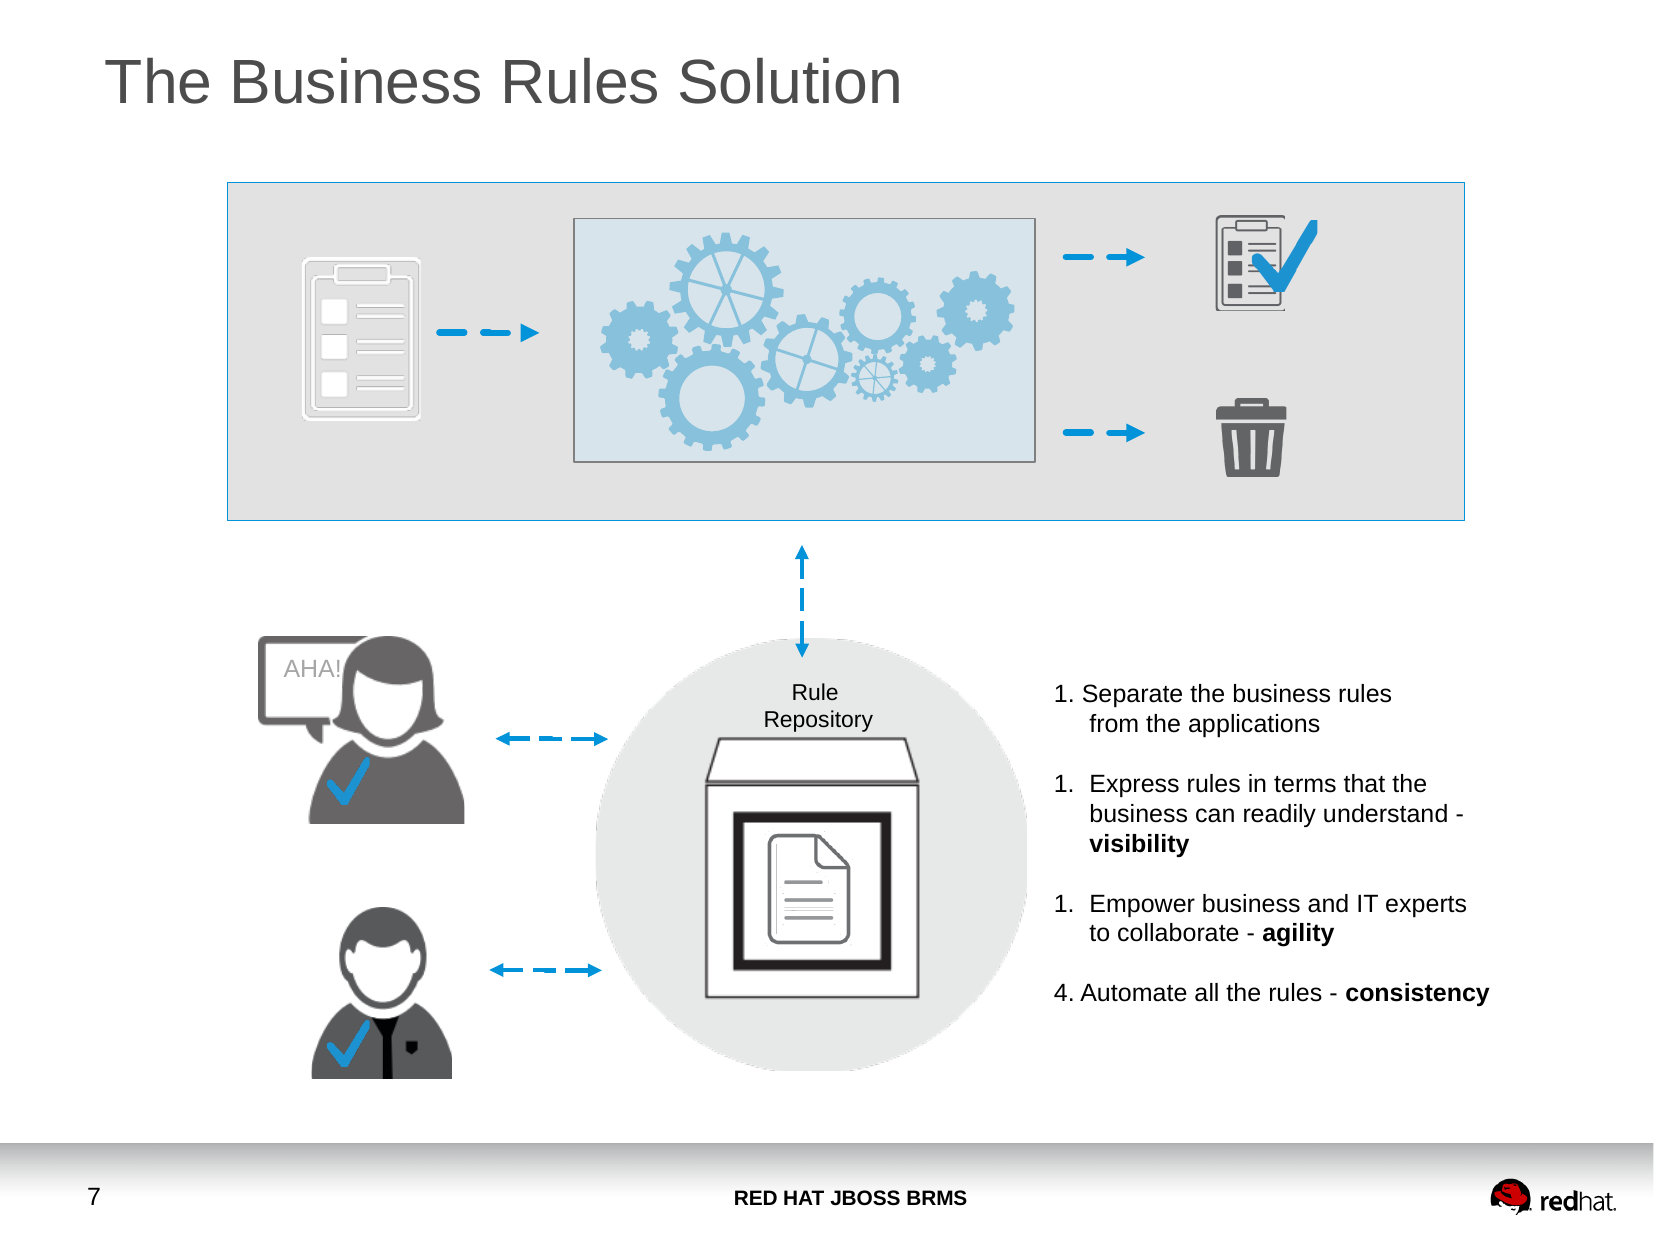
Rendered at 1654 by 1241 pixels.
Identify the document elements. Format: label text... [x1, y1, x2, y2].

picture [311, 907, 452, 1079]
picture [301, 257, 421, 421]
picture [1215, 215, 1318, 311]
text_box AHA! [259, 645, 357, 690]
picture [0, 1143, 1654, 1241]
picture [258, 636, 465, 824]
picture [595, 638, 1027, 1071]
picture [1216, 398, 1287, 477]
text_box The Business Rules Solution [82, 20, 1571, 133]
text_box Rule Repository [714, 669, 915, 740]
text_box 1. Separate the business rules from the applications Express rules in terms that the business can readily understand - visibility Empower business and IT experts to collaborate - agility 4. Automate all the rules - consistency [1039, 670, 1540, 1050]
text_box [226, 182, 1465, 520]
